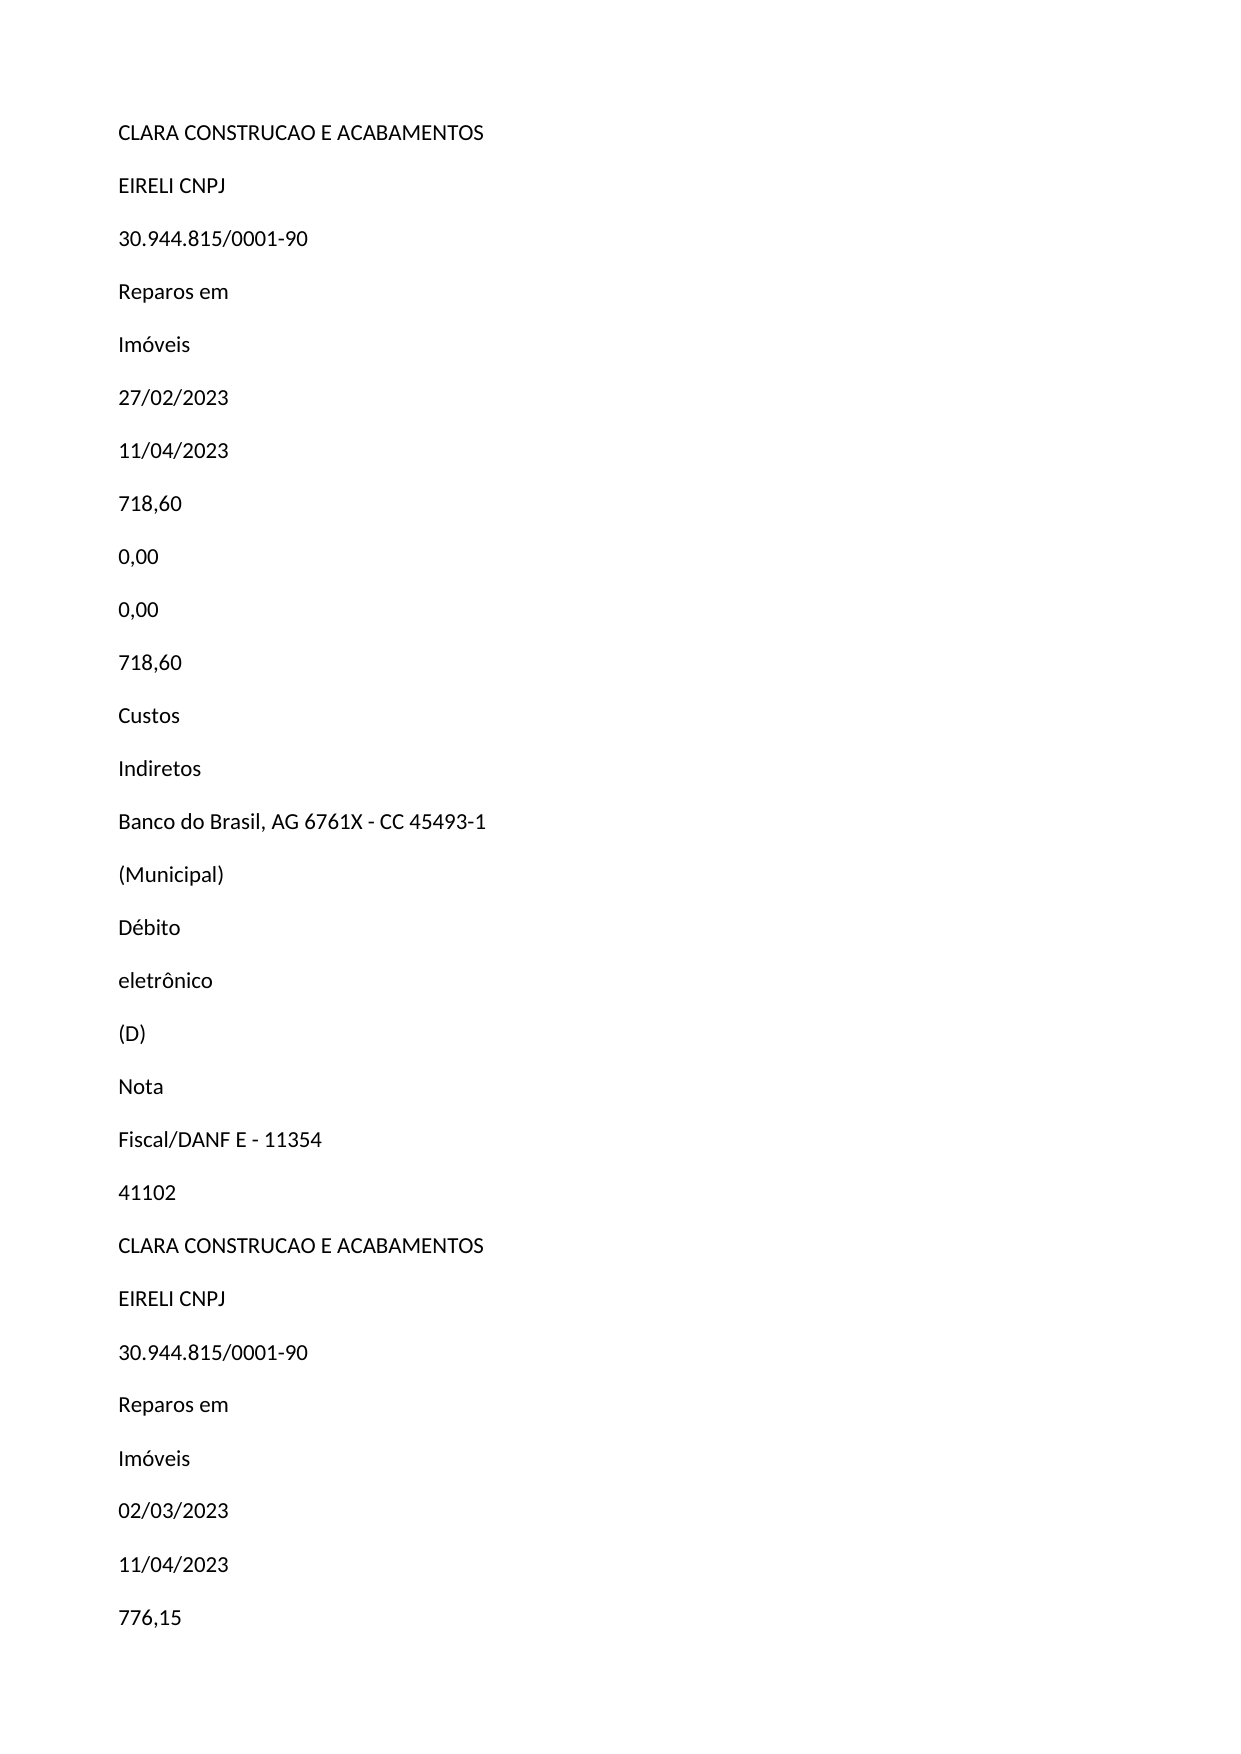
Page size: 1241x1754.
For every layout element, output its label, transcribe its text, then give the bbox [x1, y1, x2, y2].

text Custos [118, 701, 1122, 729]
text (Municipal) [118, 860, 1122, 888]
text CLARA CONSTRUCAO E ACABAMENTOS [118, 1232, 1122, 1259]
text 776,15 [118, 1603, 1122, 1631]
text Reparos em [118, 277, 1122, 305]
text CLARA CONSTRUCAO E ACABAMENTOS [118, 118, 1122, 146]
text 718,60 [118, 648, 1122, 676]
text Reparos em [118, 1391, 1122, 1419]
text 718,60 [118, 489, 1122, 517]
text EIRELI CNPJ [118, 1284, 1122, 1313]
text Indiretos [118, 754, 1122, 782]
text Débito [118, 913, 1122, 941]
text Nota [118, 1072, 1122, 1101]
text 0,00 [118, 595, 1122, 623]
text eletrônico [118, 966, 1122, 994]
text Imóveis [118, 1444, 1122, 1472]
text 11/04/2023 [118, 436, 1122, 464]
text 02/03/2023 [118, 1497, 1122, 1525]
text Imóveis [118, 330, 1122, 358]
text 27/02/2023 [118, 383, 1122, 411]
text 0,00 [118, 542, 1122, 570]
text Banco do Brasil, AG 6761X - CC 45493-1 [118, 807, 1122, 835]
text 41102 [118, 1178, 1122, 1207]
text 30.944.815/0001-90 [118, 1338, 1122, 1366]
text 11/04/2023 [118, 1550, 1122, 1578]
text 30.944.815/0001-90 [118, 224, 1122, 252]
text Fiscal/DANF E - 11354 [118, 1126, 1122, 1153]
text (D) [118, 1019, 1122, 1047]
text EIRELI CNPJ [118, 171, 1122, 199]
